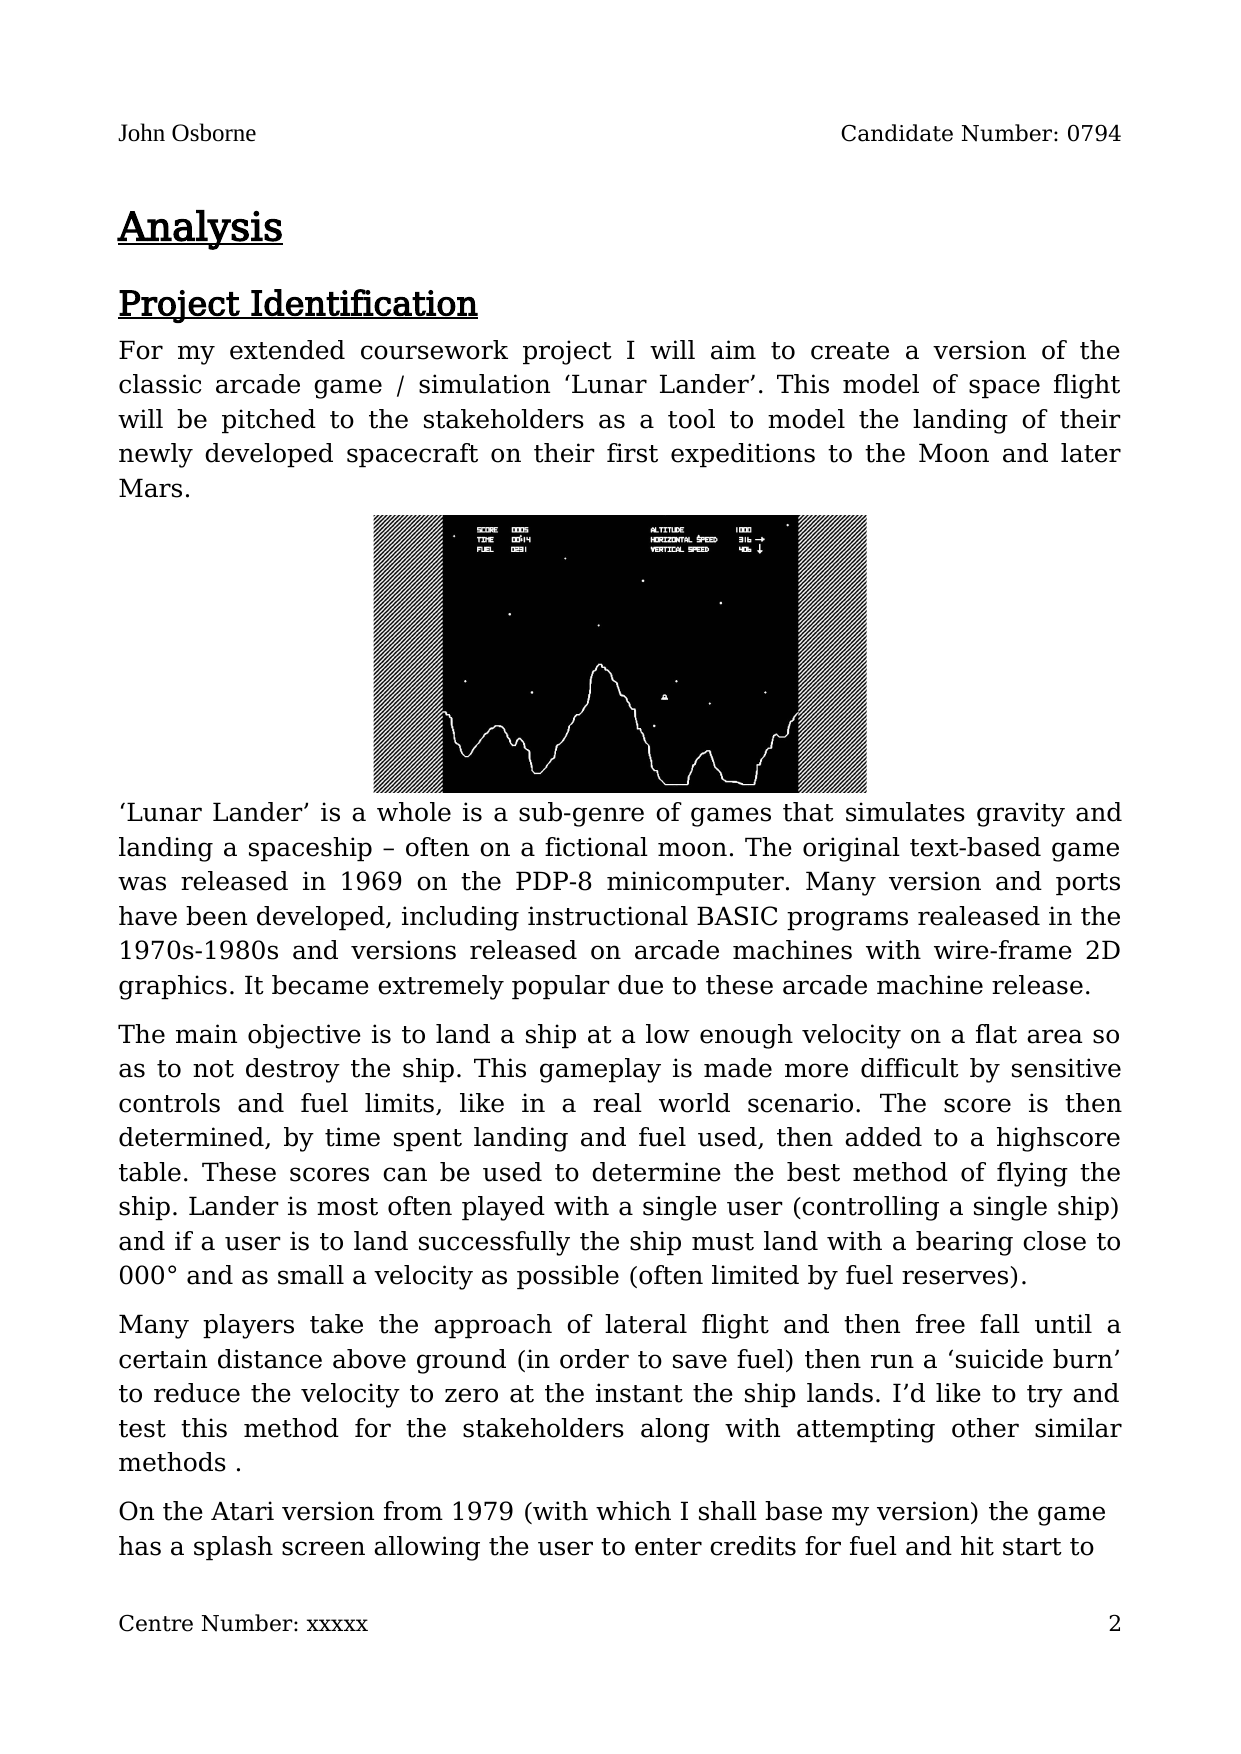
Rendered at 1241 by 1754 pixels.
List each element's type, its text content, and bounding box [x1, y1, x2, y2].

text Many players take the approach of lateral flight and then free fall until a certain distance above ground (in order to save fuel) then run a ‘suicide burn’ to reduce the velocity to zero at the instant the ship lands. I’d like to try and test this method for the stakeholders along with attempting other similar methods . [118, 1309, 1122, 1477]
subtitle Project Identification [118, 282, 1122, 322]
text For my extended coursework project I will aim to create a version of the classic arcade game / simulation ‘Lunar Lander’. This model of space flight will be pitched to the stakeholders as a tool to model the landing of their newly developed spacecraft on their first expeditions to the Moon and later Mars. [118, 335, 1122, 503]
text The main objective is to land a ship at a low enough velocity on a flat area so as to not destroy the ship. This gameplay is made more difficult by sensitive controls and fuel limits, like in a real world scenario. The score is then determined, by time spent landing and fuel used, then added to a highscore table. These scores can be used to determine the best method of flying the ship. Lander is most often played with a single user (controlling a single ship) and if a user is to land successfully the ship must land with a bearing close to 000° and as small a velocity as possible (often limited by fuel reserves). [118, 1018, 1122, 1290]
text On the Atari version from 1979 (with which I shall base my version) the game has a splash screen allowing the user to enter credits for fuel and hit start to [118, 1496, 1122, 1560]
text ‘Lunar Lander’ is a whole is a sub-genre of games that simulates gravity and landing a spaceship – often on a fictional moon. The original text-based game was released in 1969 on the PDP-8 minicomputer. Many version and ports have been developed, including instructional BASIC programs realeased in the 1970s-1980s and versions released on arcade machines with wire-frame 2D graphics. It became extremely popular due to these arcade machine release. [118, 793, 1122, 999]
picture [373, 515, 867, 793]
subtitle Analysis [118, 201, 1122, 249]
